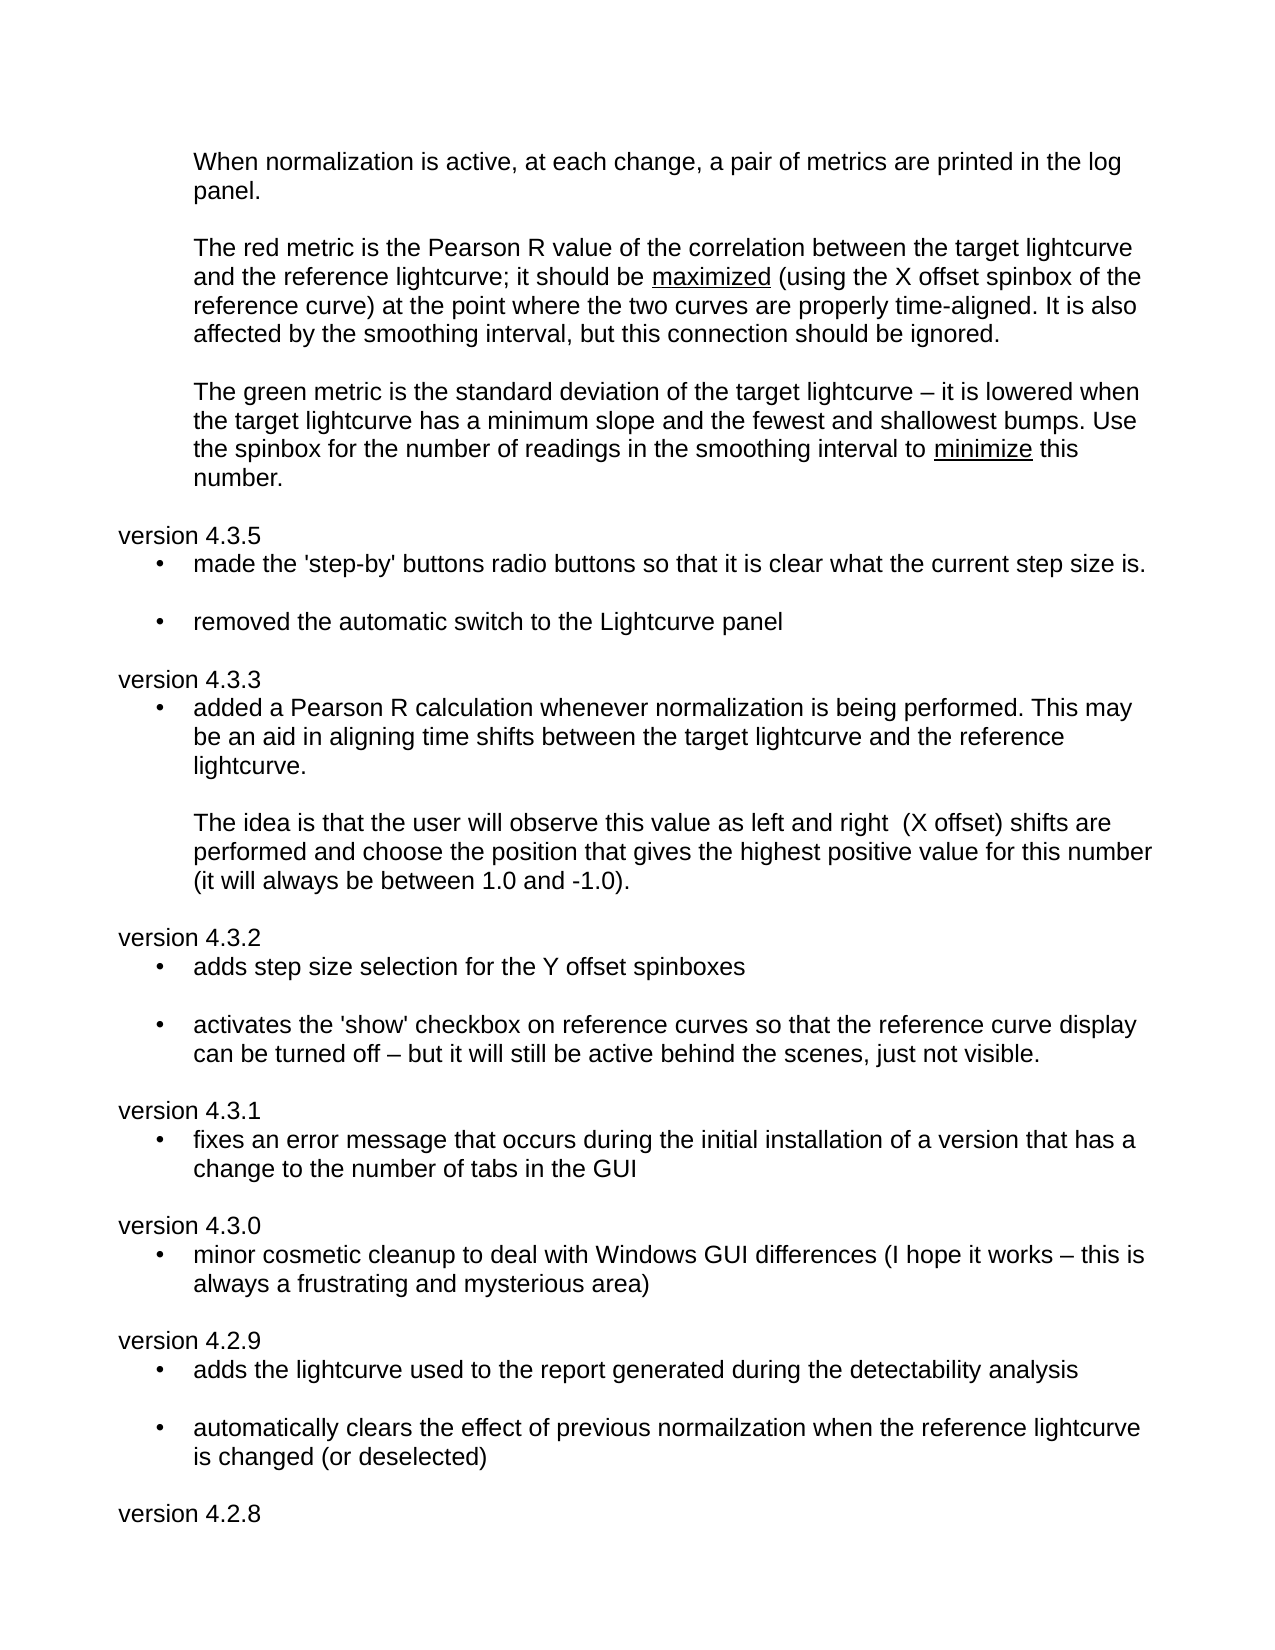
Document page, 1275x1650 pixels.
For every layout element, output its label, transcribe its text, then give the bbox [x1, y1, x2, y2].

list activates the 'show' checkbox on reference curves so that the reference curve display can be turned off – but it will still be active behind the scenes, just not visible. [156, 1010, 1157, 1096]
list When normalization is active, at each change, a pair of metrics are printed in the log panel. The red metric is the Pearson R value of the correlation between the target lightcurve and the reference lightcurve; it should be maximized (using the X offset spinbox of the reference curve) at the point where the two curves are properly time-aligned. It is also affected by the smoothing interval, but this connection should be ignored. The green metric is the standard deviation of the target lightcurve – it is lowered when the target lightcurve has a minimum slope and the fewest and shallowest bumps. Use the spinbox for the number of readings in the smoothing interval to minimize this number. [156, 118, 1157, 521]
list made the 'step-by' buttons radio buttons so that it is clear what the current step size is. [156, 549, 1157, 607]
list adds the lightcurve used to the report generated during the detectability analysis [156, 1355, 1157, 1413]
text version 4.3.3 [118, 664, 1157, 693]
text version 4.3.1 [118, 1096, 1157, 1125]
list fixes an error message that occurs during the initial installation of a version that has a change to the number of tabs in the GUI [156, 1125, 1157, 1211]
list adds step size selection for the Y offset spinboxes [156, 952, 1157, 1010]
list automatically clears the effect of previous normailzation when the reference lightcurve is changed (or deselected) [156, 1413, 1157, 1499]
list minor cosmetic cleanup to deal with Windows GUI differences (I hope it works – this is always a frustrating and mysterious area) [156, 1240, 1157, 1326]
text version 4.2.8 [118, 1499, 1157, 1528]
text version 4.3.0 [118, 1211, 1157, 1240]
text version 4.3.5 [118, 521, 1157, 549]
text version 4.3.2 [118, 923, 1157, 952]
text version 4.2.9 [118, 1326, 1157, 1355]
list removed the automatic switch to the Lightcurve panel [156, 607, 1157, 664]
list added a Pearson R calculation whenever normalization is being performed. This may be an aid in aligning time shifts between the target lightcurve and the reference lightcurve. The idea is that the user will observe this value as left and right (X offset) shifts are performed and choose the position that gives the highest positive value for this number (it will always be between 1.0 and -1.0). [156, 693, 1157, 923]
